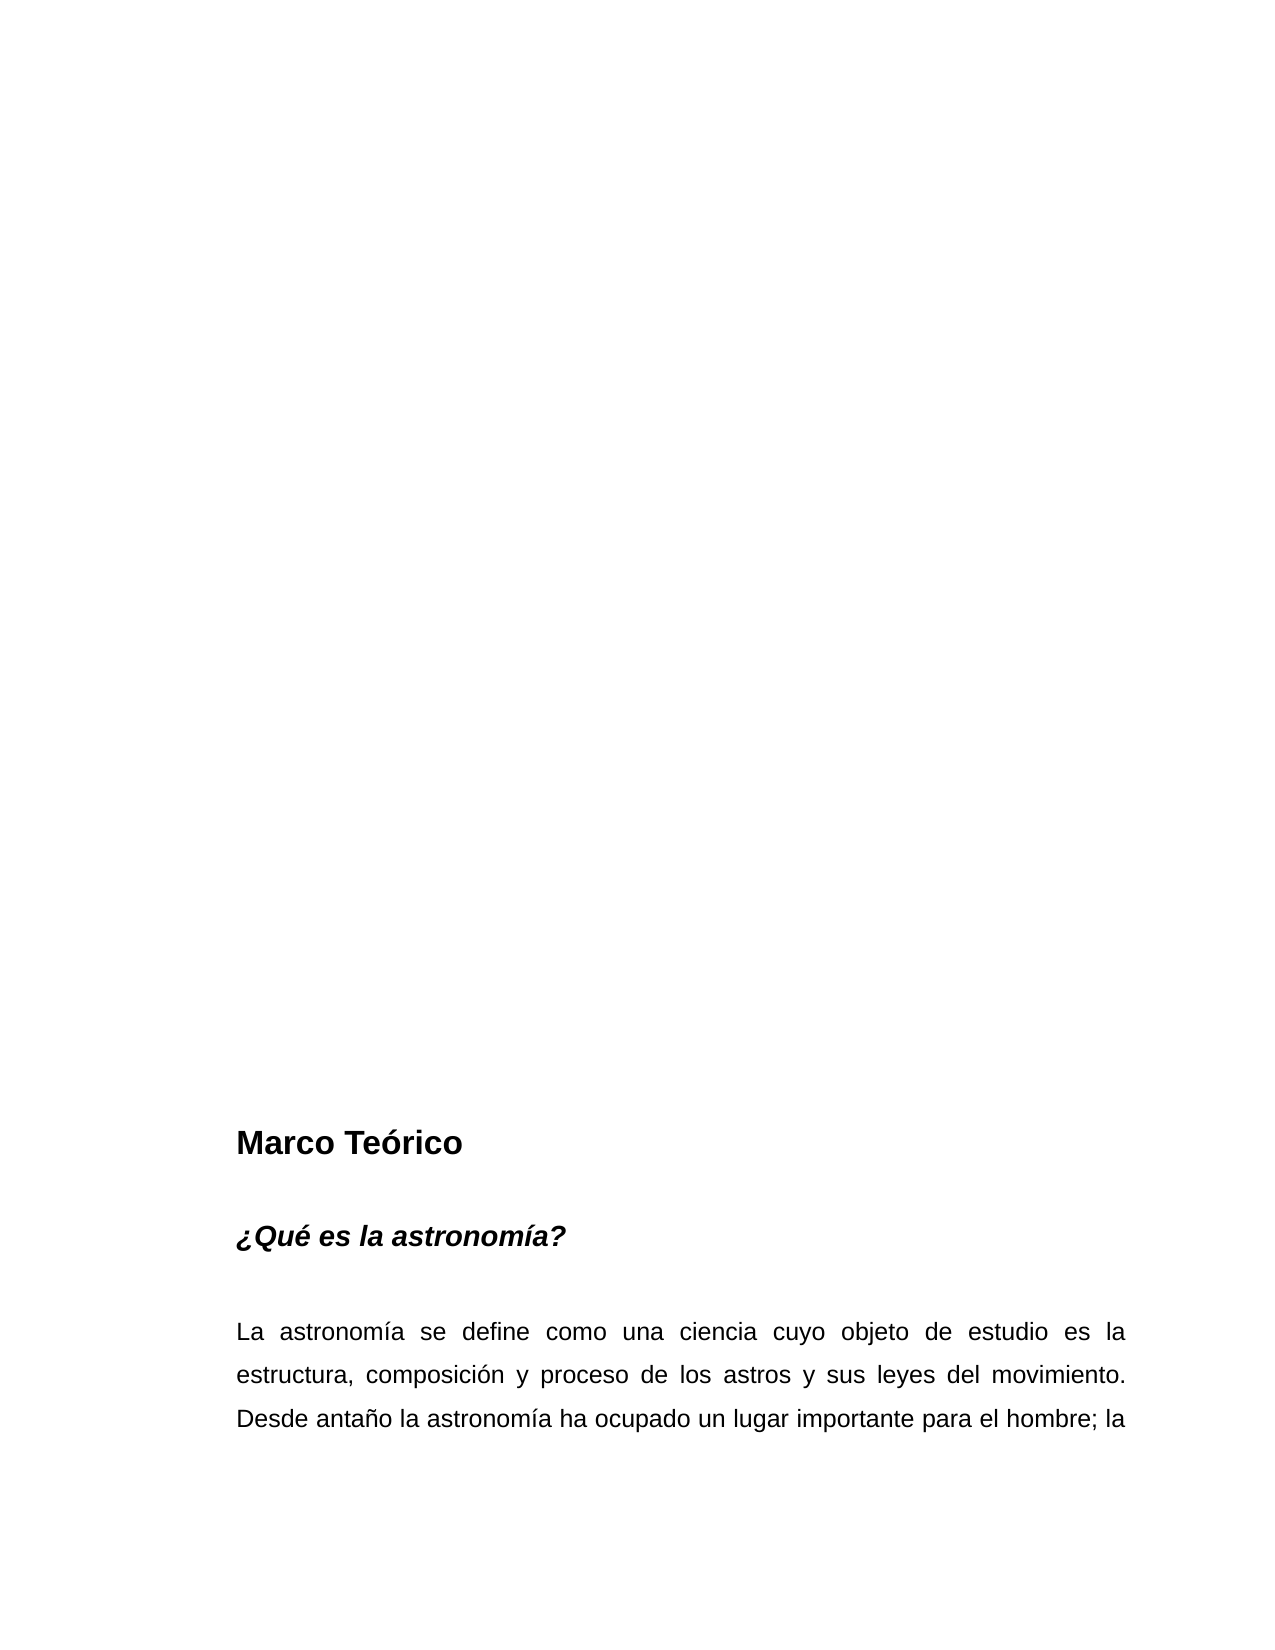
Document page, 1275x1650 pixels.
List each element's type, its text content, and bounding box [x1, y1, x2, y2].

subtitle Marco Teórico [236, 1123, 1127, 1162]
subtitle ¿Qué es la astronomía? [236, 1219, 1127, 1252]
text La astronomía se define como una ciencia cuyo objeto de estudio es la estructura, composición y proceso de los astros y sus leyes del movimiento. Desde antaño la astronomía ha ocupado un lugar importante para el hombre; la [236, 1317, 1127, 1432]
